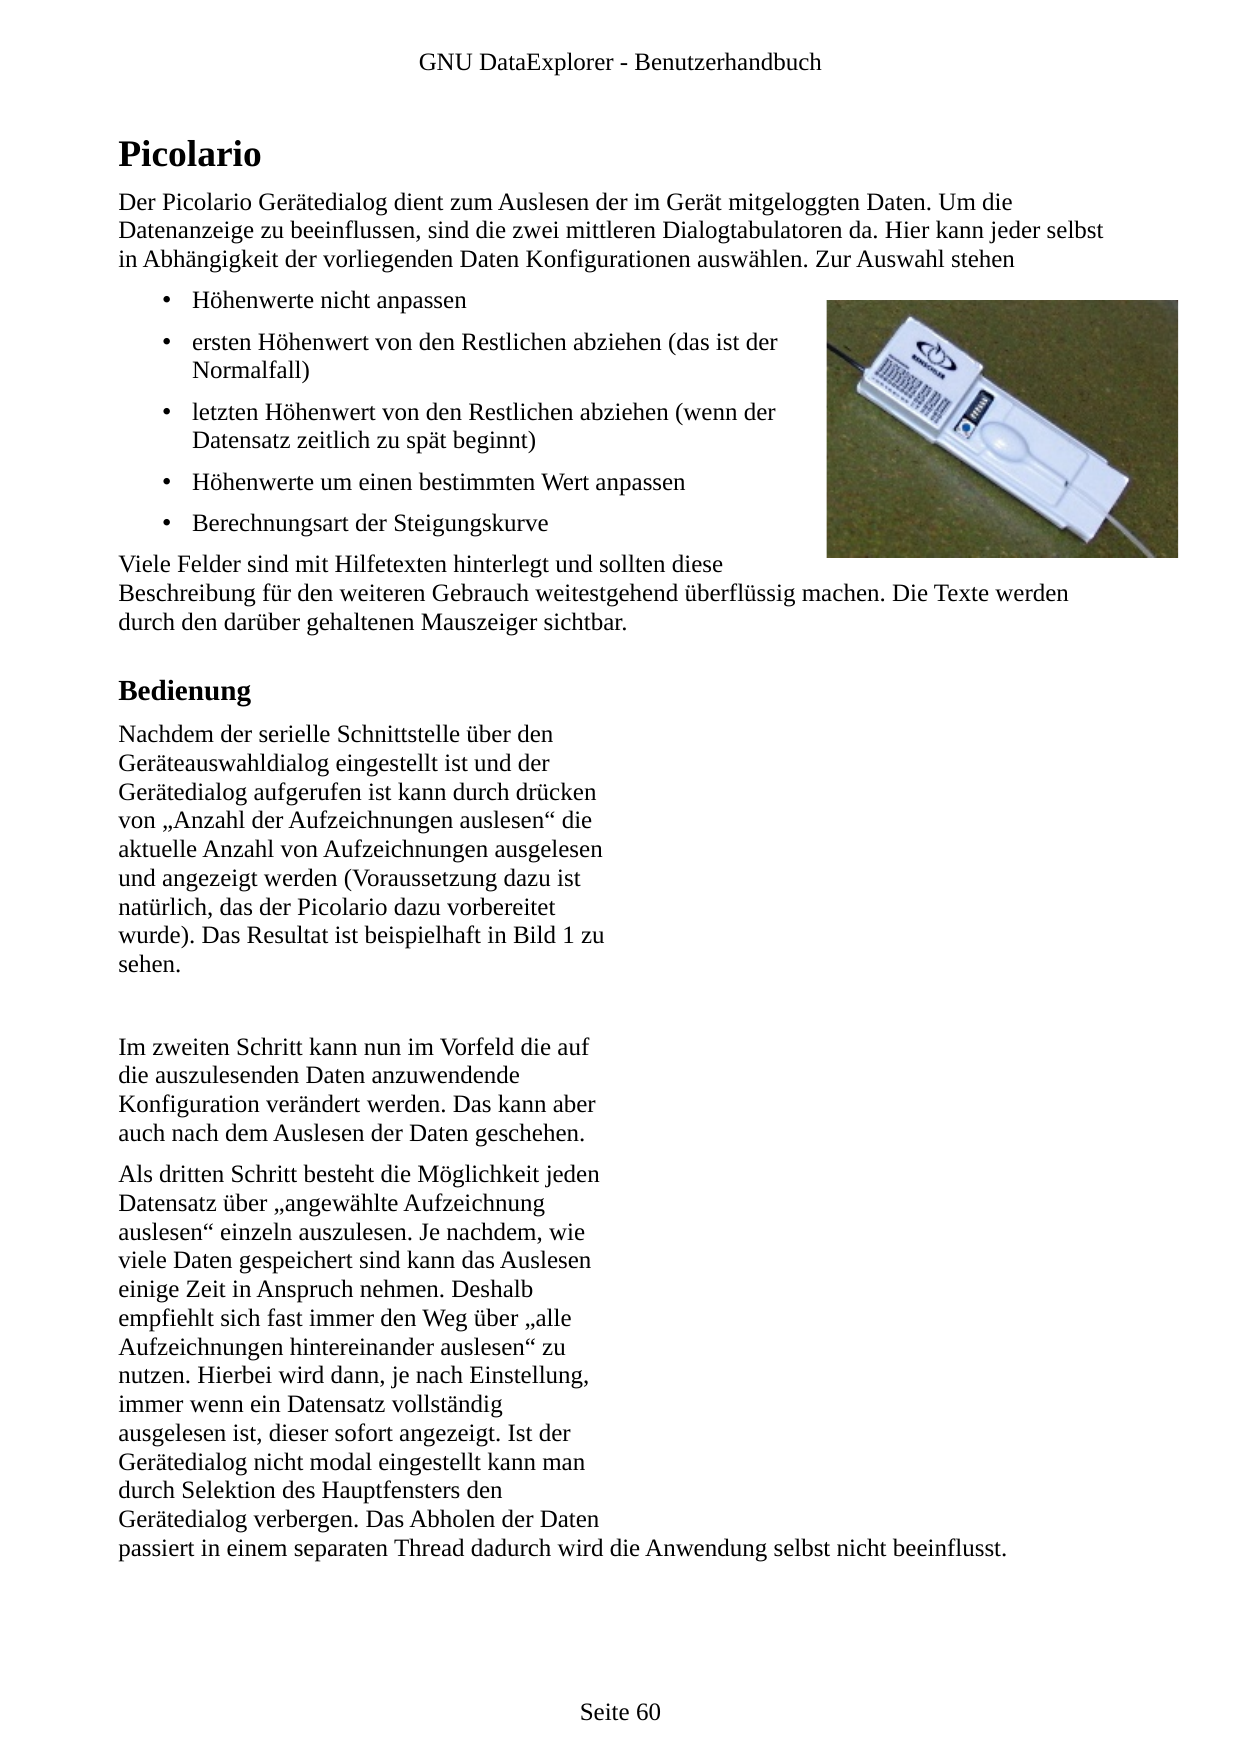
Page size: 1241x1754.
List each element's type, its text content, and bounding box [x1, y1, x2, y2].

list ersten Höhenwert von den Restlichen abziehen (das ist der Normalfall) [162, 327, 826, 384]
text Im zweiten Schritt kann nun im Vorfeld die auf die auszulesenden Daten anzuwendende Konfiguration verändert werden. Das kann aber auch nach dem Auslesen der Daten geschehen. [118, 1032, 1122, 1147]
picture [826, 300, 1179, 558]
subtitle Picolario [118, 131, 1122, 174]
list Höhenwerte nicht anpassen [162, 286, 1122, 314]
text Viele Felder sind mit Hilfetexten hinterlegt und sollten diese Beschreibung für den weiteren Gebrauch weitestgehend überflüssig machen. Die Texte werden durch den darüber gehaltenen Mauszeiger sichtbar. [118, 549, 1122, 636]
list Höhenwerte um einen bestimmten Wert anpassen [162, 467, 826, 496]
subtitle Bedienung [118, 673, 1122, 707]
list Berechnungsart der Steigungskurve [162, 508, 826, 537]
text Nachdem der serielle Schnittstelle über den Geräteauswahldialog eingestellt ist und der Gerätedialog aufgerufen ist kann durch drücken von „Anzahl der Aufzeichnungen auslesen“ die aktuelle Anzahl von Aufzeichnungen ausgelesen und angezeigt werden (Voraussetzung dazu ist natürlich, das der Picolario dazu vorbereitet wurde). Das Resultat ist beispielhaft in Bild 1 zu sehen. [118, 719, 1122, 978]
text Als dritten Schritt besteht die Möglichkeit jeden Datensatz über „angewählte Aufzeichnung auslesen“ einzeln auszulesen. Je nachdem, wie viele Daten gespeichert sind kann das Auslesen einige Zeit in Anspruch nehmen. Deshalb empfiehlt sich fast immer den Weg über „alle Aufzeichnungen hintereinander auslesen“ zu nutzen. Hierbei wird dann, je nach Einstellung, immer wenn ein Datensatz vollständig ausgelesen ist, dieser sofort angezeigt. Ist der Gerätedialog nicht modal eingestellt kann man durch Selektion des Hauptfensters den Gerätedialog verbergen. Das Abholen der Daten passiert in einem separaten Thread dadurch wird die Anwendung selbst nicht beeinflusst. [118, 1159, 1122, 1562]
list letzten Höhenwert von den Restlichen abziehen (wenn der Datensatz zeitlich zu spät beginnt) [162, 397, 826, 454]
text Der Picolario Gerätedialog dient zum Auslesen der im Gerät mitgeloggten Daten. Um die Datenanzeige zu beeinflussen, sind die zwei mittleren Dialogtabulatoren da. Hier kann jeder selbst in Abhängigkeit der vorliegenden Daten Konfigurationen auswählen. Zur Auswahl stehen [118, 187, 1122, 273]
